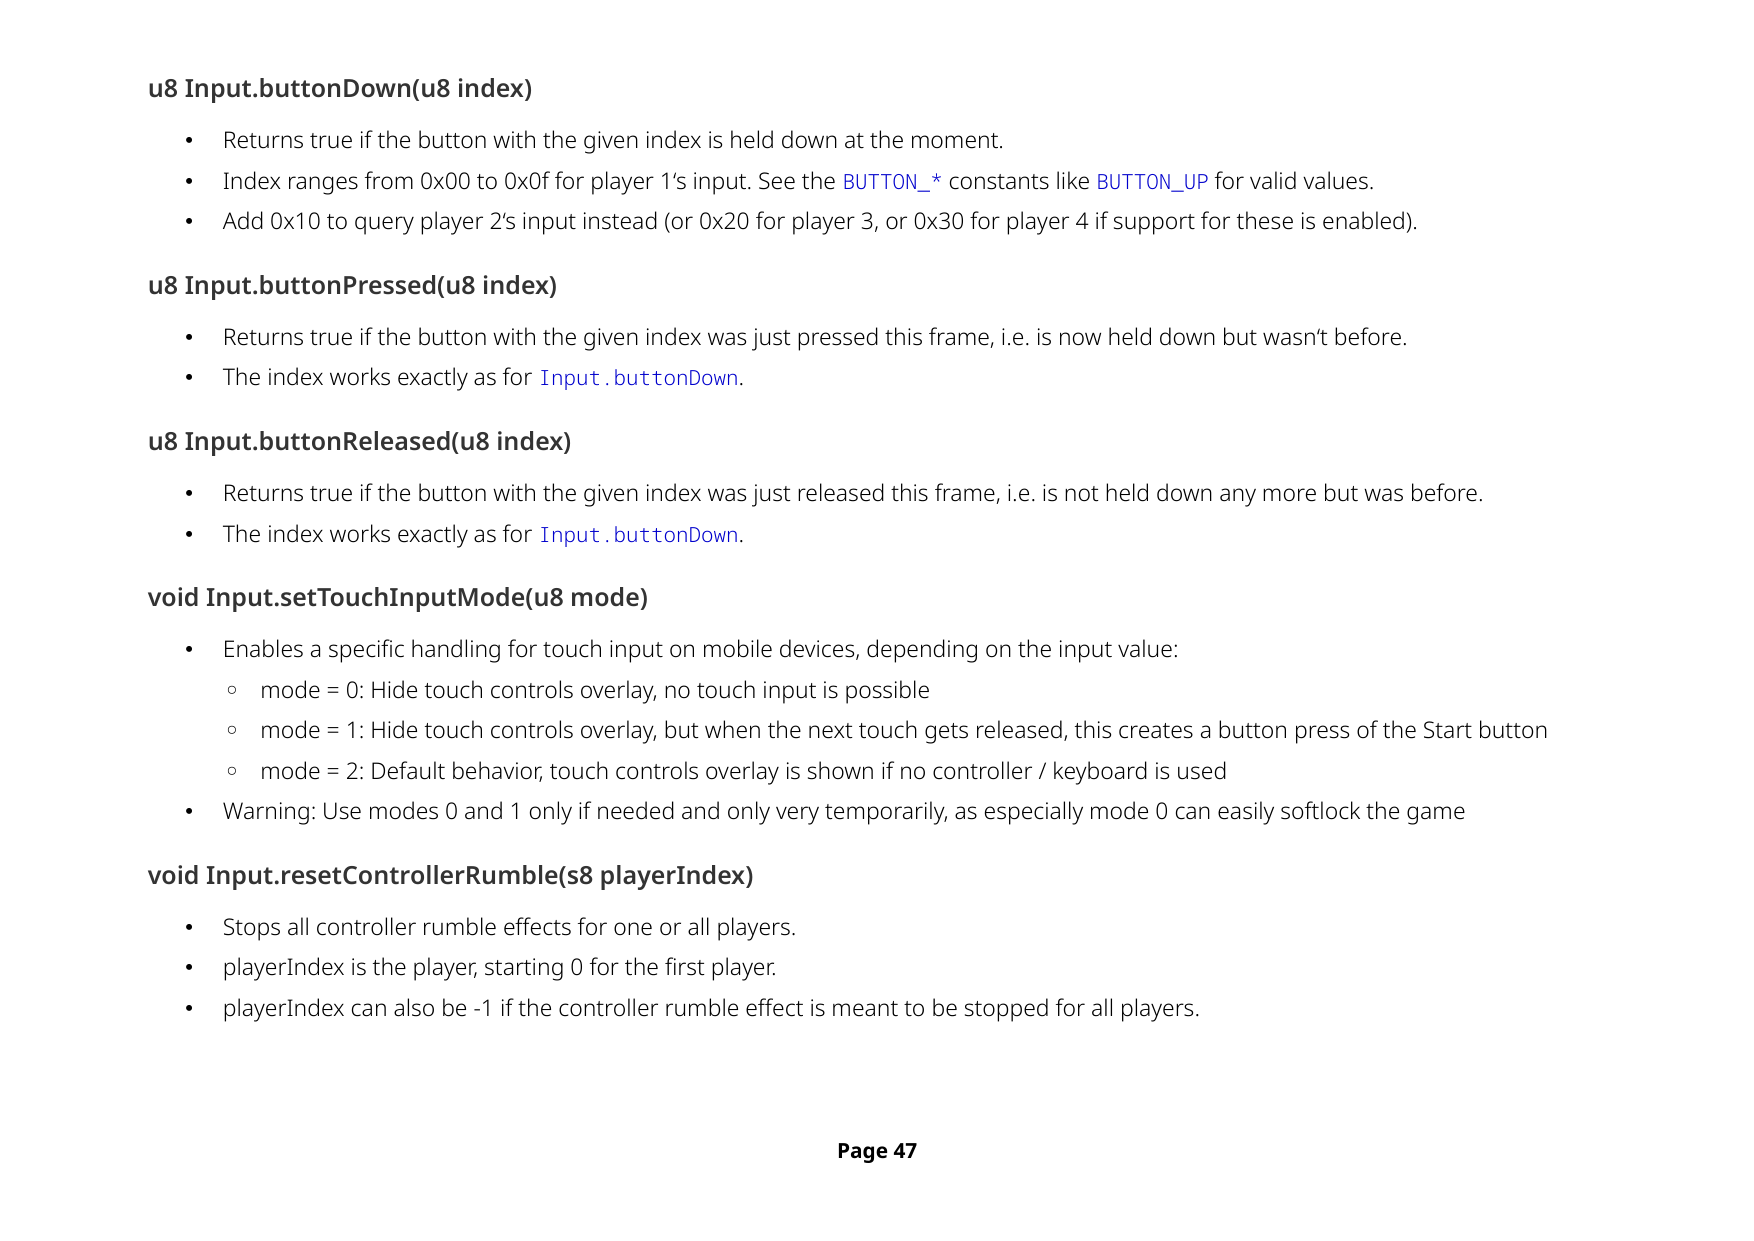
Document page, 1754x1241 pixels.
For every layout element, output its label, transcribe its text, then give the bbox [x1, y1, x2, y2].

list mode = 1: Hide touch controls overlay, but when the next touch gets released, this creates a button press of the Start button [223, 714, 1606, 745]
list Warning: Use modes 0 and 1 only if needed and only very temporarily, as especially mode 0 can easily softlock the game [185, 795, 1606, 826]
list Returns true if the button with the given index was just released this frame, i.e. is not held down any more but was before. [185, 477, 1606, 508]
subtitle u8 Input.buttonDown(u8 index) [148, 71, 1606, 105]
subtitle u8 Input.buttonPressed(u8 index) [148, 267, 1606, 302]
list mode = 0: Hide touch controls overlay, no touch input is possible [223, 674, 1606, 705]
list Returns true if the button with the given index is held down at the moment. [185, 124, 1606, 155]
list playerIndex is the player, starting 0 for the first player. [185, 951, 1606, 982]
list Stops all controller rumble effects for one or all players. [185, 911, 1606, 942]
subtitle void Input.resetControllerRumble(s8 playerIndex) [148, 857, 1606, 892]
list Returns true if the button with the given index was just pressed this frame, i.e. is now held down but wasn‘t before. [185, 321, 1606, 352]
list Enables a specific handling for touch input on mobile devices, depending on the input value: [185, 633, 1606, 664]
subtitle u8 Input.buttonReleased(u8 index) [148, 424, 1606, 458]
list Index ranges from 0x00 to 0x0f for player 1‘s input. See the BUTTON_* constants like BUTTON_UP for valid values. [185, 164, 1606, 196]
list playerIndex can also be -1 if the controller rumble effect is meant to be stopped for all players. [185, 992, 1606, 1023]
list The index works exactly as for Input.buttonDown. [185, 361, 1606, 392]
subtitle void Input.setTouchInputMode(u8 mode) [148, 580, 1606, 614]
list mode = 2: Default behavior, touch controls overlay is shown if no controller / keyboard is used [223, 754, 1606, 786]
list Add 0x10 to query player 2‘s input instead (or 0x20 for player 3, or 0x30 for player 4 if support for these is enabled). [185, 205, 1606, 236]
list The index works exactly as for Input.buttonDown. [185, 517, 1606, 549]
